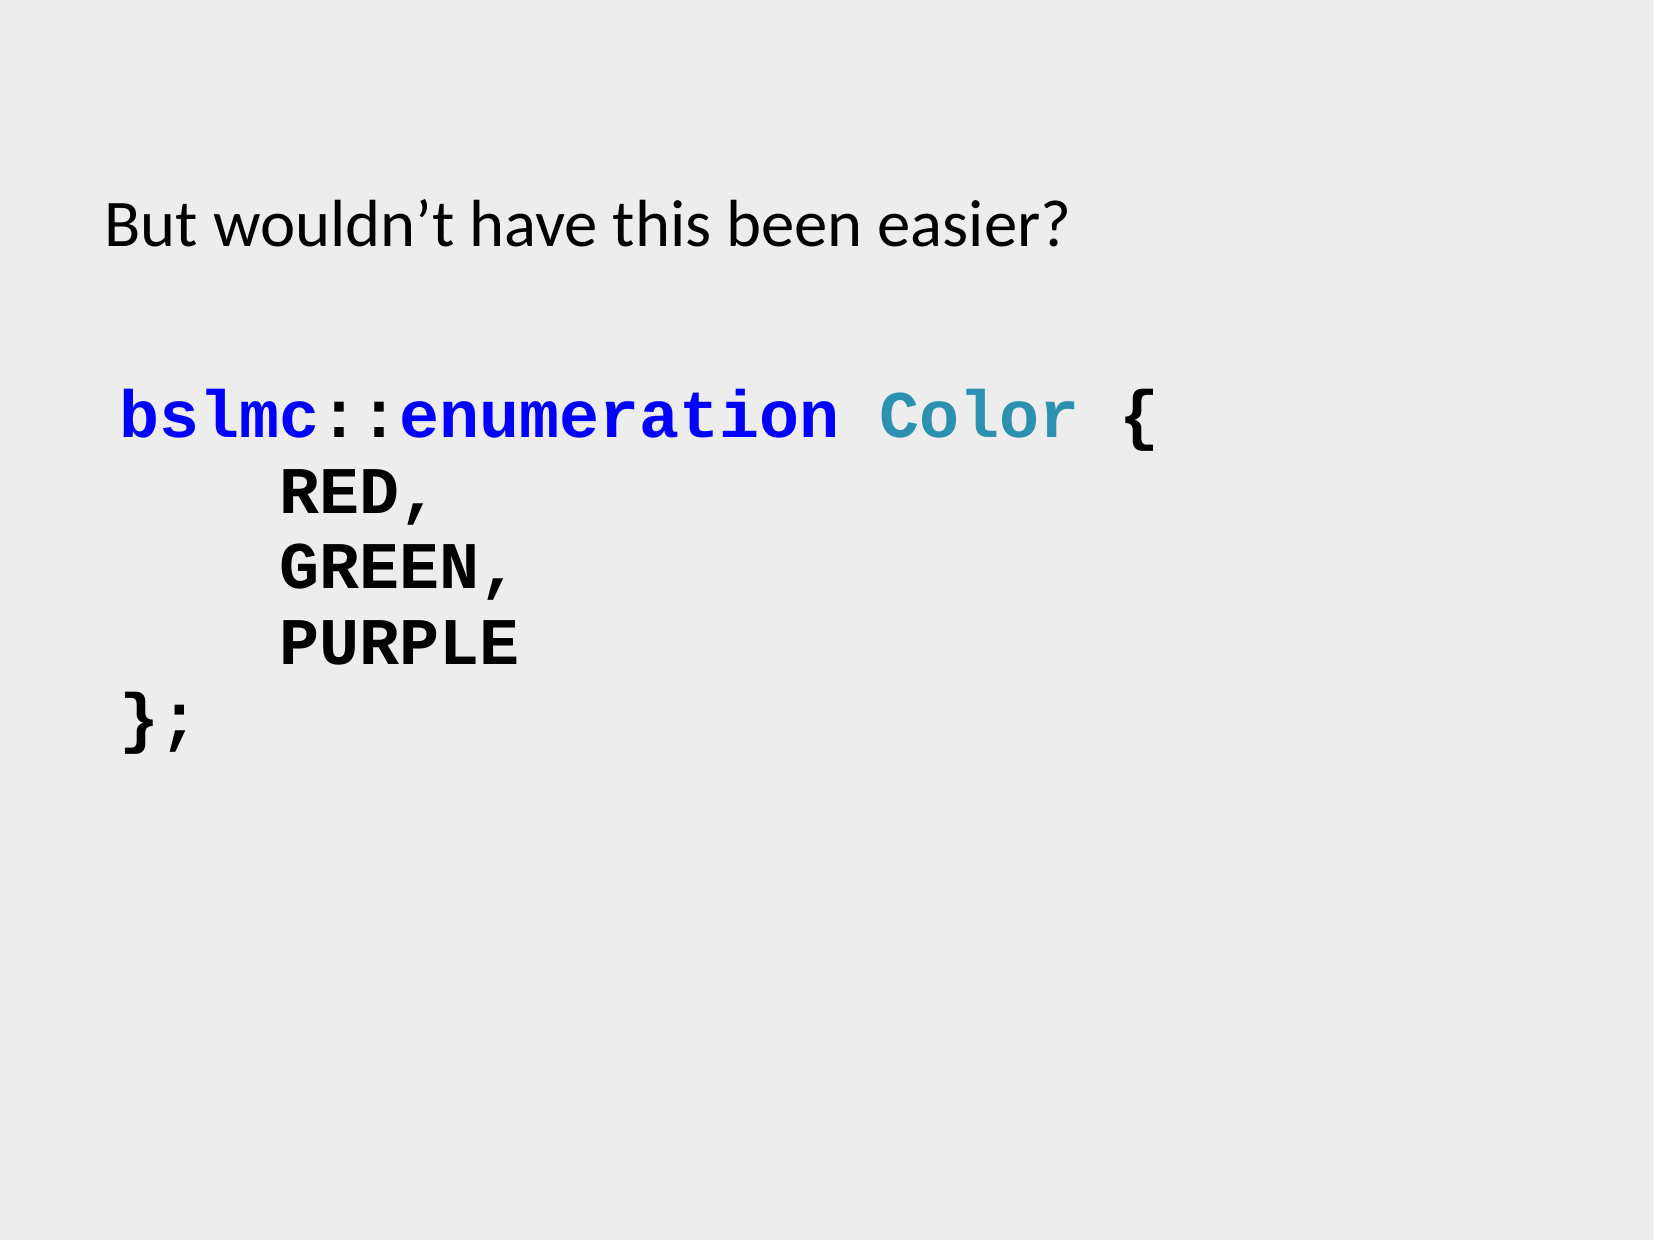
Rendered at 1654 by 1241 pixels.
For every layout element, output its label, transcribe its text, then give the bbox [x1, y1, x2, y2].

text_box But wouldn’t have this been easier? [90, 188, 1201, 271]
text_box bslmc::enumeration Color { RED, GREEN, PURPLE }; [105, 375, 1411, 768]
